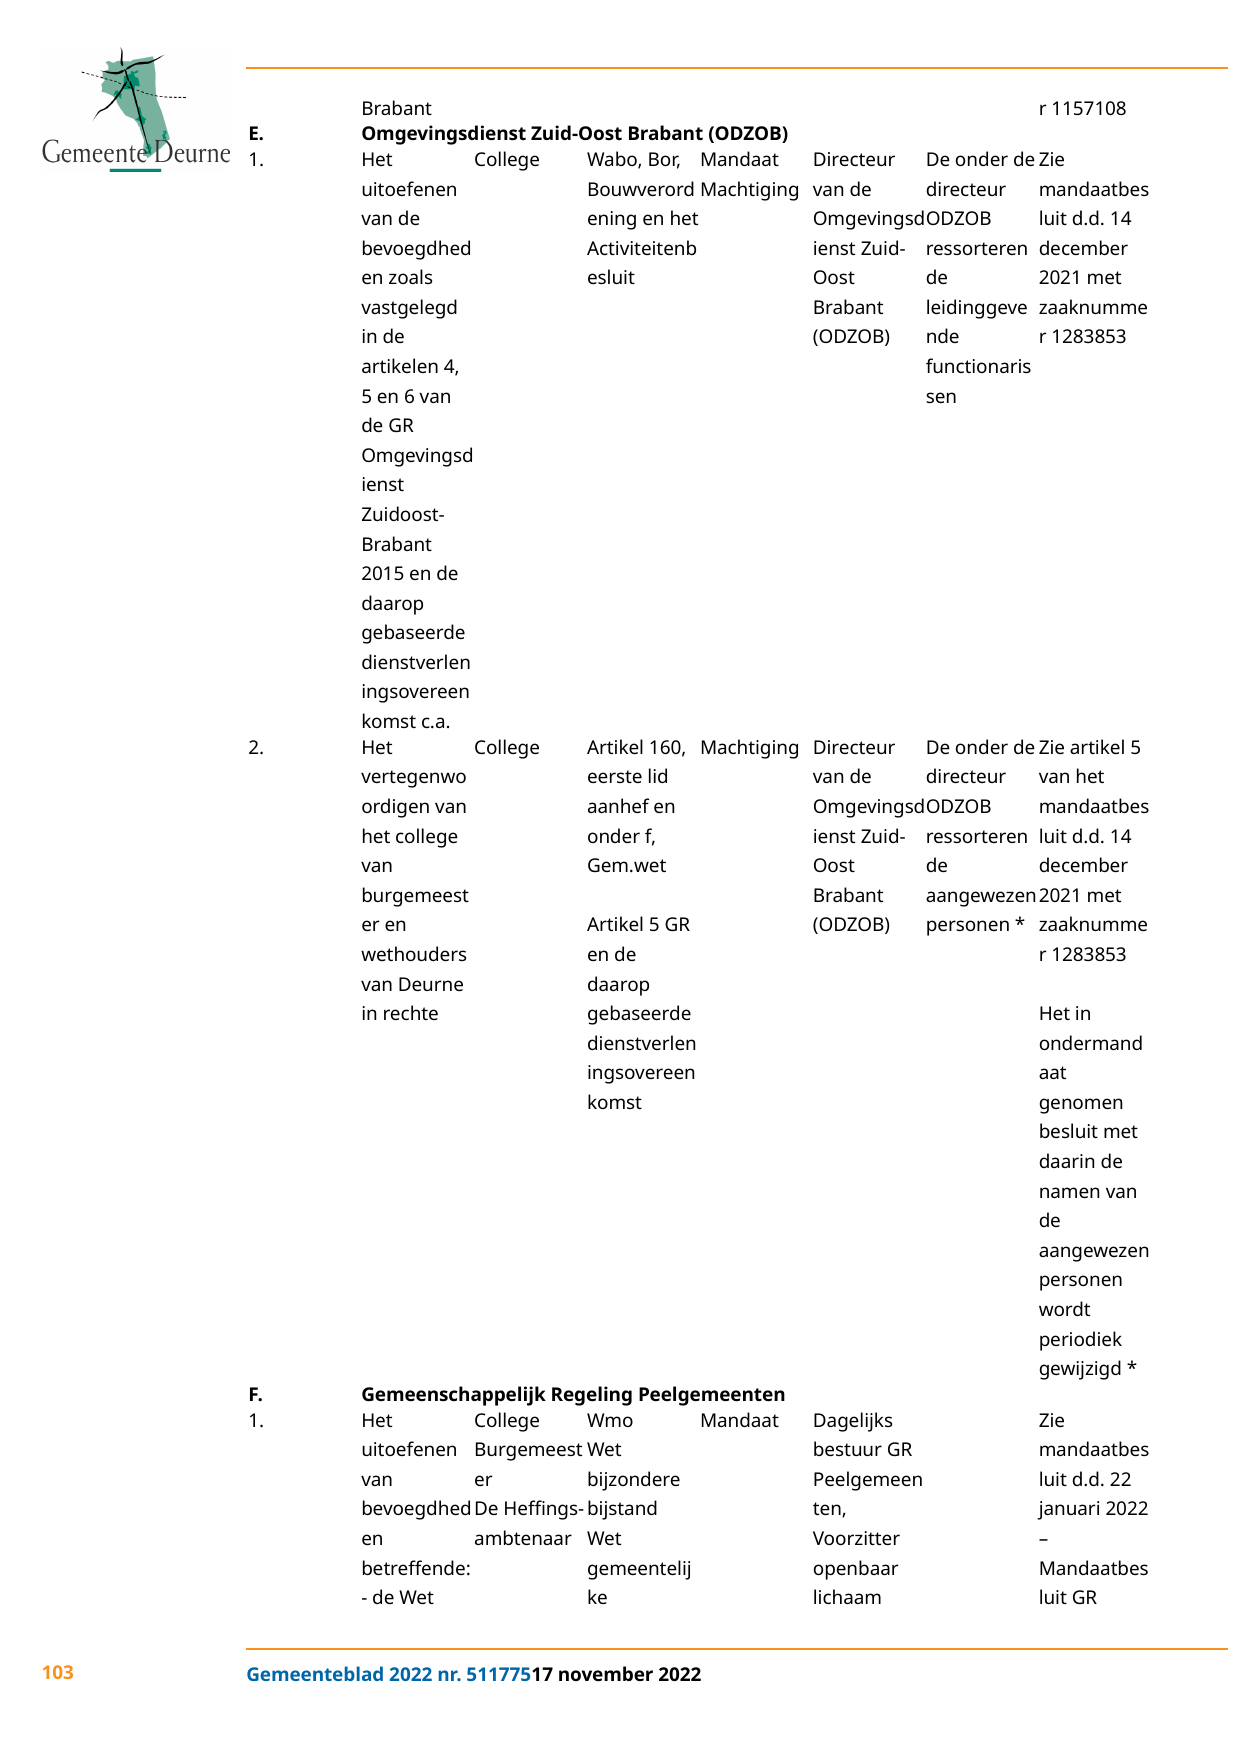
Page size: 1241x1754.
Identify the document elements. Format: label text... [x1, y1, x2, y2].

table_cell Zie artikel 5 van het mandaatbesluit d.d. 14 december 2021 met zaaknummer 1283853 Het in ondermandaat genomen besluit met daarin de namen van de aangewezen personen wordt periodiek gewijzigd * [1039, 734, 1152, 1381]
table_cell Brabant [361, 95, 474, 121]
picture [41, 47, 231, 172]
table_cell Omgevingsdienst Zuid-Oost Brabant (ODZOB) [361, 121, 1152, 146]
table_cell Directeur van de Omgevingsdienst Zuid-Oost Brabant (ODZOB) [813, 146, 926, 734]
table_cell [587, 95, 700, 121]
table_cell E. [248, 121, 361, 146]
table_cell [926, 1407, 1038, 1610]
table_cell F. [248, 1381, 361, 1407]
table_cell Gemeenschappelijk Regeling Peelgemeenten [361, 1381, 1152, 1407]
table_cell [926, 95, 1038, 121]
table_cell College [474, 146, 587, 734]
table_cell Het vertegenwoordigen van het college van burgemeester en wethouders van Deurne in rechte [361, 734, 474, 1381]
table_cell [248, 95, 361, 121]
table_cell Wabo, Bor, Bouwverordening en het Activiteitenbesluit [587, 146, 700, 734]
table_cell r 1157108 [1039, 95, 1152, 121]
table_cell [700, 95, 813, 121]
table_cell Het uitoefenen van de bevoegdheden zoals vastgelegd in de artikelen 4, 5 en 6 van de GR Omgevingsdienst Zuidoost-Brabant 2015 en de daarop gebaseerde dienstverleningsovereenkomst c.a. [361, 146, 474, 734]
table_cell De onder de directeur ODZOB ressorterende leidinggevende functionarissen [926, 146, 1038, 734]
table_cell Dagelijks bestuur GR Peelgemeenten, Voorzitter openbaar lichaam [813, 1407, 926, 1610]
table_cell De onder de directeur ODZOB ressorterende aangewezen personen * [926, 734, 1038, 1381]
table_cell 1. [248, 1407, 361, 1610]
table_cell College Burgemeester De Heffings-ambtenaar [474, 1407, 587, 1610]
table_cell Mandaat Machtiging [700, 146, 813, 734]
table_cell [813, 95, 926, 121]
table_cell Het uitoefenen van bevoegdheden betreffende: - de Wet [361, 1407, 474, 1610]
table_cell Directeur van de Omgevingsdienst Zuid-Oost Brabant (ODZOB) [813, 734, 926, 1381]
table_cell 1. [248, 146, 361, 734]
table_cell Mandaat [700, 1407, 813, 1610]
table_cell [474, 95, 587, 121]
table_cell Zie mandaatbesluit d.d. 14 december 2021 met zaaknummer 1283853 [1039, 146, 1152, 734]
table_cell Artikel 160, eerste lid aanhef en onder f, Gem.wet Artikel 5 GR en de daarop gebaseerde dienstverleningsovereenkomst [587, 734, 700, 1381]
table_cell Zie mandaatbesluit d.d. 22 januari 2022 – Mandaatbesluit GR [1039, 1407, 1152, 1610]
table_cell Machtiging [700, 734, 813, 1381]
table_cell College [474, 734, 587, 1381]
table_cell 2. [248, 734, 361, 1381]
table_cell Wmo Wet bijzondere bijstand Wet gemeentelijke [587, 1407, 700, 1610]
